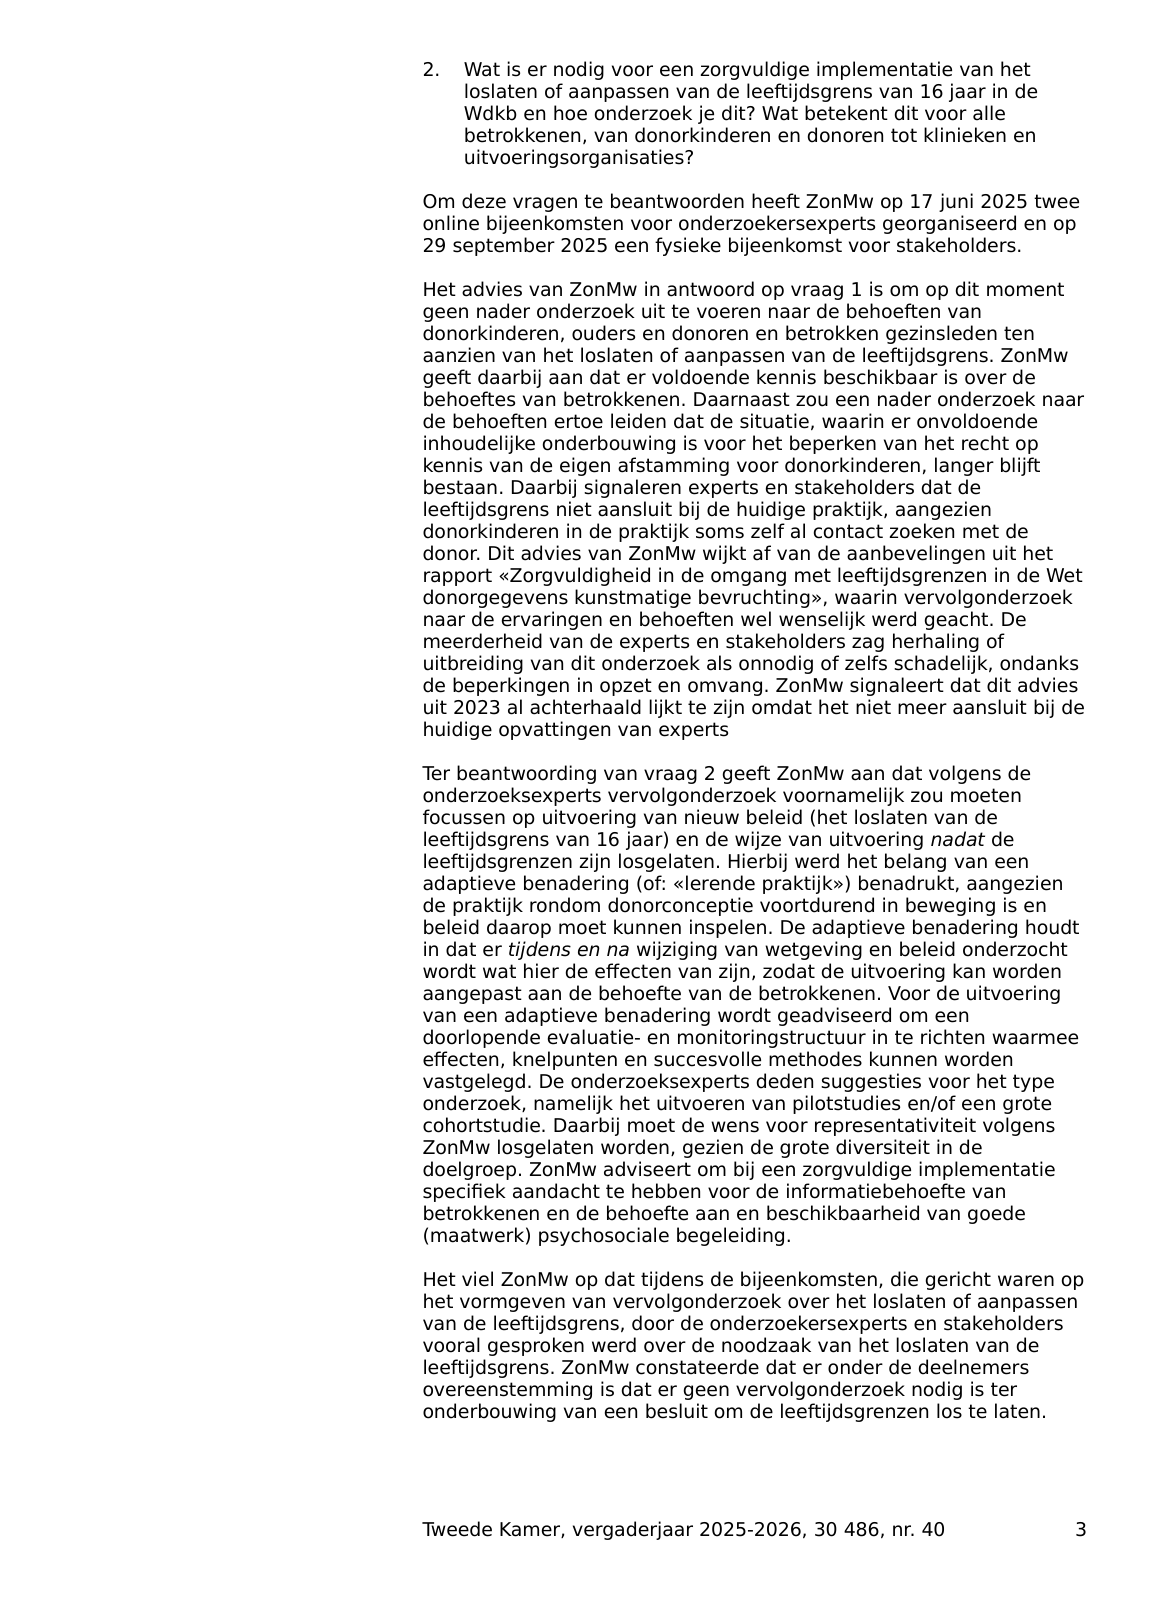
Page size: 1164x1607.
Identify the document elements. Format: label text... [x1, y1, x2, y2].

text 2. Wat is er nodig voor een zorgvuldige implementatie van het loslaten of aanpassen van de leeftijdsgrens van 16 jaar in de Wdkb en hoe onderzoek je dit? Wat betekent dit voor alle betrokkenen, van donorkinderen en donoren tot klinieken en uitvoeringsorganisaties? [422, 59, 1087, 169]
text Het advies van ZonMw in antwoord op vraag 1 is om op dit moment geen nader onderzoek uit te voeren naar de behoeften van donorkinderen, ouders en donoren en betrokken gezinsleden ten aanzien van het loslaten of aanpassen van de leeftijdsgrens. ZonMw geeft daarbij aan dat er voldoende kennis beschikbaar is over de behoeftes van betrokkenen. Daarnaast zou een nader onderzoek naar de behoeften ertoe leiden dat de situatie, waarin er onvoldoende inhoudelijke onderbouwing is voor het beperken van het recht op kennis van de eigen afstamming voor donorkinderen, langer blijft bestaan. Daarbij signaleren experts en stakeholders dat de leeftijdsgrens niet aansluit bij de huidige praktijk, aangezien donorkinderen in de praktijk soms zelf al contact zoeken met de donor. Dit advies van ZonMw wijkt af van de aanbevelingen uit het rapport «Zorgvuldigheid in de omgang met leeftijdsgrenzen in de Wet donorgegevens kunstmatige bevruchting», waarin vervolgonderzoek naar de ervaringen en behoeften wel wenselijk werd geacht. De meerderheid van de experts en stakeholders zag herhaling of uitbreiding van dit onderzoek als onnodig of zelfs schadelijk, ondanks de beperkingen in opzet en omvang. ZonMw signaleert dat dit advies uit 2023 al achterhaald lijkt te zijn omdat het niet meer aansluit bij de huidige opvattingen van experts [422, 279, 1087, 741]
text Om deze vragen te beantwoorden heeft ZonMw op 17 juni 2025 twee online bijeenkomsten voor onderzoekersexperts georganiseerd en op 29 september 2025 een fysieke bijeenkomst voor stakeholders. [422, 191, 1087, 257]
text Het viel ZonMw op dat tijdens de bijeenkomsten, die gericht waren op het vormgeven van vervolgonderzoek over het loslaten of aanpassen van de leeftijdsgrens, door de onderzoekersexperts en stakeholders vooral gesproken werd over de noodzaak van het loslaten van de leeftijdsgrens. ZonMw constateerde dat er onder de deelnemers overeenstemming is dat er geen vervolgonderzoek nodig is ter onderbouwing van een besluit om de leeftijdsgrenzen los te laten. [422, 1269, 1087, 1423]
text Ter beantwoording van vraag 2 geeft ZonMw aan dat volgens de onderzoeksexperts vervolgonderzoek voornamelijk zou moeten focussen op uitvoering van nieuw beleid (het loslaten van de leeftijdsgrens van 16 jaar) en de wijze van uitvoering nadat de leeftijdsgrenzen zijn losgelaten. Hierbij werd het belang van een adaptieve benadering (of: «lerende praktijk») benadrukt, aangezien de praktijk rondom donorconceptie voortdurend in beweging is en beleid daarop moet kunnen inspelen. De adaptieve benadering houdt in dat er tijdens en na wijziging van wetgeving en beleid onderzocht wordt wat hier de effecten van zijn, zodat de uitvoering kan worden aangepast aan de behoefte van de betrokkenen. Voor de uitvoering van een adaptieve benadering wordt geadviseerd om een doorlopende evaluatie- en monitoringstructuur in te richten waarmee effecten, knelpunten en succesvolle methodes kunnen worden vastgelegd. De onderzoeksexperts deden suggesties voor het type onderzoek, namelijk het uitvoeren van pilotstudies en/of een grote cohortstudie. Daarbij moet de wens voor representativiteit volgens ZonMw losgelaten worden, gezien de grote diversiteit in de doelgroep. ZonMw adviseert om bij een zorgvuldige implementatie specifiek aandacht te hebben voor de informatiebehoefte van betrokkenen en de behoefte aan en beschikbaarheid van goede (maatwerk) psychosociale begeleiding. [422, 763, 1087, 1247]
